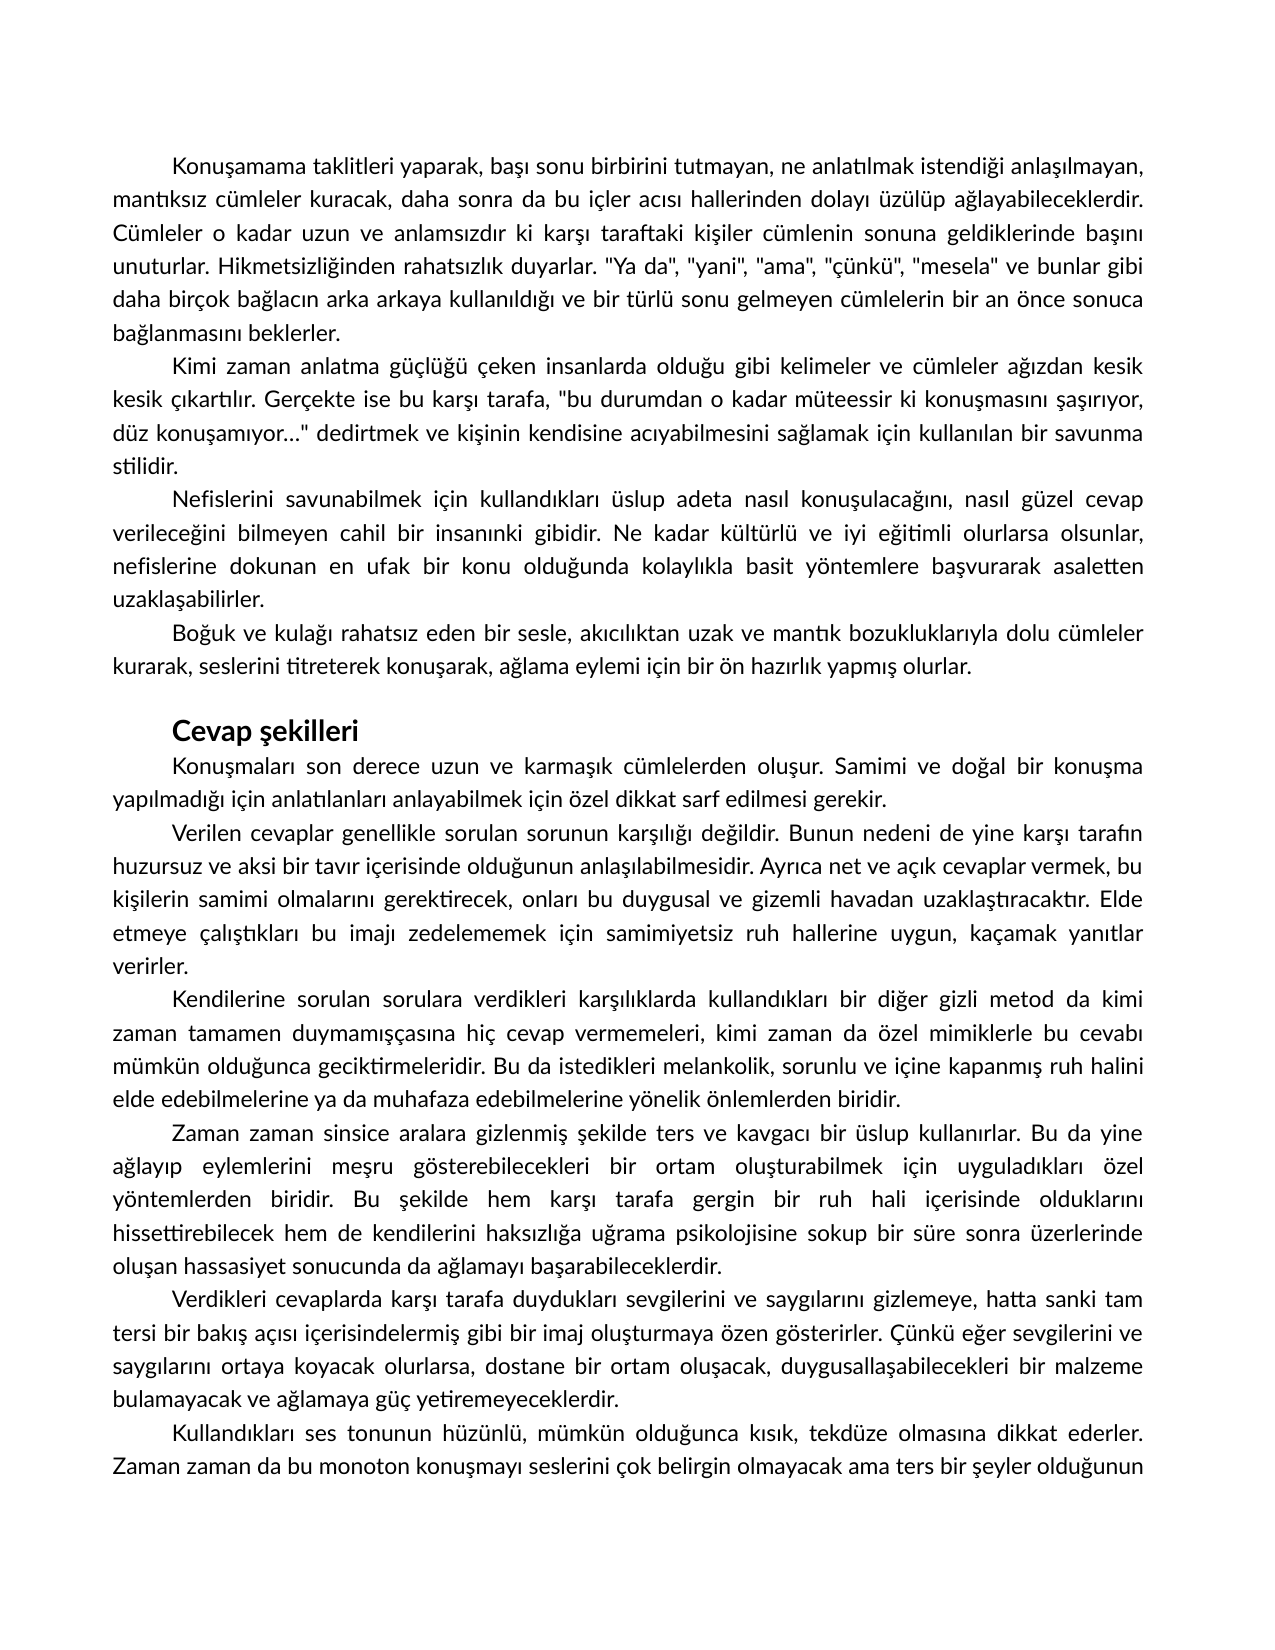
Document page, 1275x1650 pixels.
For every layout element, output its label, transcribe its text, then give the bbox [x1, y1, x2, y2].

text Kullandıkları ses tonunun hüzünlü, mümkün olduğunca kısık, tekdüze olmasına dikkat ederler. Zaman zaman da bu monoton konuşmayı seslerini çok belirgin olmayacak ama ters bir şeyler olduğunun [112, 1414, 1145, 1481]
text Boğuk ve kulağı rahatsız eden bir sesle, akıcılıktan uzak ve mantık bozukluklarıyla dolu cümleler kurarak, seslerini titreterek konuşarak, ağlama eylemi için bir ön hazırlık yapmış olurlar. [112, 614, 1145, 681]
text Konuşamama taklitleri yaparak, başı sonu birbirini tutmayan, ne anlatılmak istendiği anlaşılmayan, mantıksız cümleler kuracak, daha sonra da bu içler acısı hallerinden dolayı üzülüp ağlayabileceklerdir. Cümleler o kadar uzun ve anlamsızdır ki karşı taraftaki kişiler cümlenin sonuna geldiklerinde başını unuturlar. Hikmetsizliğinden rahatsızlık duyarlar. "Ya da", "yani", "ama", "çünkü", "mesela" ve bunlar gibi daha birçok bağlacın arka arkaya kullanıldığı ve bir türlü sonu gelmeyen cümlelerin bir an önce sonuca bağlanmasını beklerler. [112, 148, 1145, 348]
text Konuşmaları son derece uzun ve karmaşık cümlelerden oluşur. Samimi ve doğal bir konuşma yapılmadığı için anlatılanları anlayabilmek için özel dikkat sarf edilmesi gerekir. [112, 748, 1145, 814]
text Zaman zaman sinsice aralara gizlenmiş şekilde ters ve kavgacı bir üslup kullanırlar. Bu da yine ağlayıp eylemlerini meşru gösterebilecekleri bir ortam oluşturabilmek için uyguladıkları özel yöntemlerden biridir. Bu şekilde hem karşı tarafa gergin bir ruh hali içerisinde olduklarını hissettirebilecek hem de kendilerini haksızlığa uğrama psikolojisine sokup bir süre sonra üzerlerinde oluşan hassasiyet sonucunda da ağlamayı başarabileceklerdir. [112, 1114, 1145, 1281]
text Kendilerine sorulan sorulara verdikleri karşılıklarda kullandıkları bir diğer gizli metod da kimi zaman tamamen duymamışçasına hiç cevap vermemeleri, kimi zaman da özel mimiklerle bu cevabı mümkün olduğunca geciktirmeleridir. Bu da istedikleri melankolik, sorunlu ve içine kapanmış ruh halini elde edebilmelerine ya da muhafaza edebilmelerine yönelik önlemlerden biridir. [112, 981, 1145, 1114]
text Nefislerini savunabilmek için kullandıkları üslup adeta nasıl konuşulacağını, nasıl güzel cevap verileceğini bilmeyen cahil bir insanınki gibidir. Ne kadar kültürlü ve iyi eğitimli olurlarsa olsunlar, nefislerine dokunan en ufak bir konu olduğunda kolaylıkla basit yöntemlere başvurarak asaletten uzaklaşabilirler. [112, 481, 1145, 614]
text Verilen cevaplar genellikle sorulan sorunun karşılığı değildir. Bunun nedeni de yine karşı tarafın huzursuz ve aksi bir tavır içerisinde olduğunun anlaşılabilmesidir. Ayrıca net ve açık cevaplar vermek, bu kişilerin samimi olmalarını gerektirecek, onları bu duygusal ve gizemli havadan uzaklaştıracaktır. Elde etmeye çalıştıkları bu imajı zedelememek için samimiyetsiz ruh hallerine uygun, kaçamak yanıtlar verirler. [112, 814, 1145, 981]
text Verdikleri cevaplarda karşı tarafa duydukları sevgilerini ve saygılarını gizlemeye, hatta sanki tam tersi bir bakış açısı içerisindelermiş gibi bir imaj oluşturmaya özen gösterirler. Çünkü eğer sevgilerini ve saygılarını ortaya koyacak olurlarsa, dostane bir ortam oluşacak, duygusallaşabilecekleri bir malzeme bulamayacak ve ağlamaya güç yetiremeyeceklerdir. [112, 1281, 1145, 1414]
text Kimi zaman anlatma güçlüğü çeken insanlarda olduğu gibi kelimeler ve cümleler ağızdan kesik kesik çıkartılır. Gerçekte ise bu karşı tarafa, "bu durumdan o kadar müteessir ki konuşmasını şaşırıyor, düz konuşamıyor…" dedirtmek ve kişinin kendisine acıyabilmesini sağlamak için kullanılan bir savunma stilidir. [112, 348, 1145, 481]
text Cevap şekilleri [112, 714, 1145, 748]
